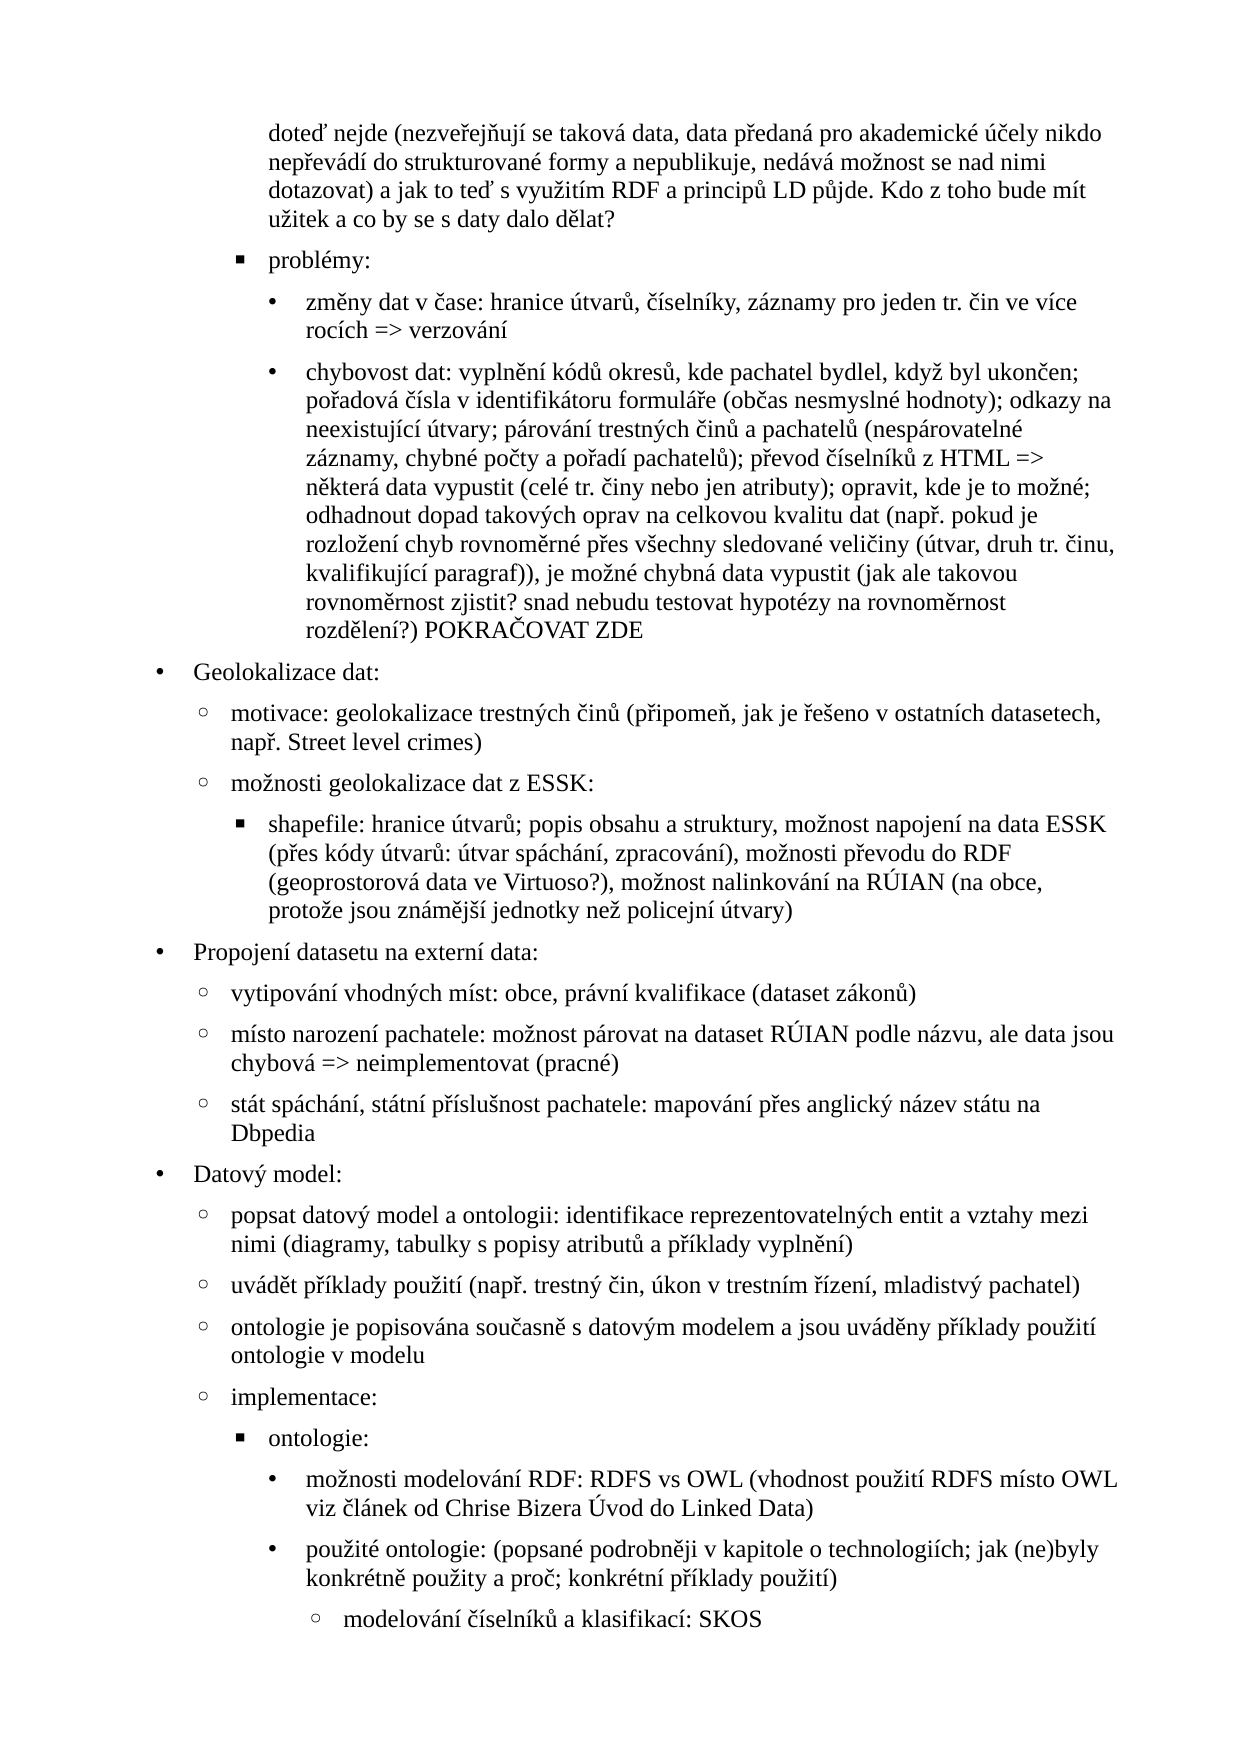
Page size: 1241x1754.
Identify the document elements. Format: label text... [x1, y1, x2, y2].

list možnosti geolokalizace dat z ESSK: [193, 768, 1122, 797]
list doteď nejde (nezveřejňují se taková data, data předaná pro akademické účely nikdo nepřevádí do strukturované formy a nepublikuje, nedává možnost se nad nimi dotazovat) a jak to teď s využitím RDF a principů LD půjde. Kdo z toho bude mít užitek a co by se s daty dalo dělat? [231, 118, 1122, 233]
list stát spáchání, státní příslušnost pachatele: mapování přes anglický název státu na Dbpedia [193, 1089, 1122, 1147]
list možnosti modelování RDF: RDFS vs OWL (vhodnost použití RDFS místo OWL viz článek od Chrise Bizera Úvod do Linked Data) [268, 1464, 1122, 1522]
list shapefile: hranice útvarů; popis obsahu a struktury, možnost napojení na data ESSK (přes kódy útvarů: útvar spáchání, zpracování), možnosti převodu do RDF (geoprostorová data ve Virtuoso?), možnost nalinkování na RÚIAN (na obce, protože jsou známější jednotky než policejní útvary) [231, 809, 1122, 924]
list motivace: geolokalizace trestných činů (připomeň, jak je řešeno v ostatních datasetech, např. Street level crimes) [193, 698, 1122, 756]
list ontologie je popisována současně s datovým modelem a jsou uváděny příklady použití ontologie v modelu [193, 1312, 1122, 1369]
list problémy: [231, 246, 1122, 274]
list uvádět příklady použití (např. trestný čin, úkon v trestním řízení, mladistvý pachatel) [193, 1271, 1122, 1299]
list Geolokalizace dat: [156, 657, 1122, 686]
list implementace: [193, 1382, 1122, 1411]
list modelování číselníků a klasifikací: SKOS [306, 1604, 1122, 1633]
list změny dat v čase: hranice útvarů, číselníky, záznamy pro jeden tr. čin ve více rocích => verzování [268, 287, 1122, 344]
list popsat datový model a ontologii: identifikace reprezentovatelných entit a vztahy mezi nimi (diagramy, tabulky s popisy atributů a příklady vyplnění) [193, 1201, 1122, 1258]
list vytipování vhodných míst: obce, právní kvalifikace (dataset zákonů) [193, 978, 1122, 1007]
list použité ontologie: (popsané podrobněji v kapitole o technologiích; jak (ne)byly konkrétně použity a proč; konkrétní příklady použití) [268, 1534, 1122, 1592]
list Propojení datasetu na externí data: [156, 937, 1122, 966]
list místo narození pachatele: možnost párovat na dataset RÚIAN podle názvu, ale data jsou chybová => neimplementovat (pracné) [193, 1019, 1122, 1077]
list ontologie: [231, 1423, 1122, 1452]
list chybovost dat: vyplnění kódů okresů, kde pachatel bydlel, když byl ukončen; pořadová čísla v identifikátoru formuláře (občas nesmyslné hodnoty); odkazy na neexistující útvary; párování trestných činů a pachatelů (nespárovatelné záznamy, chybné počty a pořadí pachatelů); převod číselníků z HTML => některá data vypustit (celé tr. činy nebo jen atributy); opravit, kde je to možné; odhadnout dopad takových oprav na celkovou kvalitu dat (např. pokud je rozložení chyb rovnoměrné přes všechny sledované veličiny (útvar, druh tr. činu, kvalifikující paragraf)), je možné chybná data vypustit (jak ale takovou rovnoměrnost zjistit? snad nebudu testovat hypotézy na rovnoměrnost rozdělení?) POKRAČOVAT ZDE [268, 357, 1122, 644]
list Datový model: [156, 1159, 1122, 1188]
